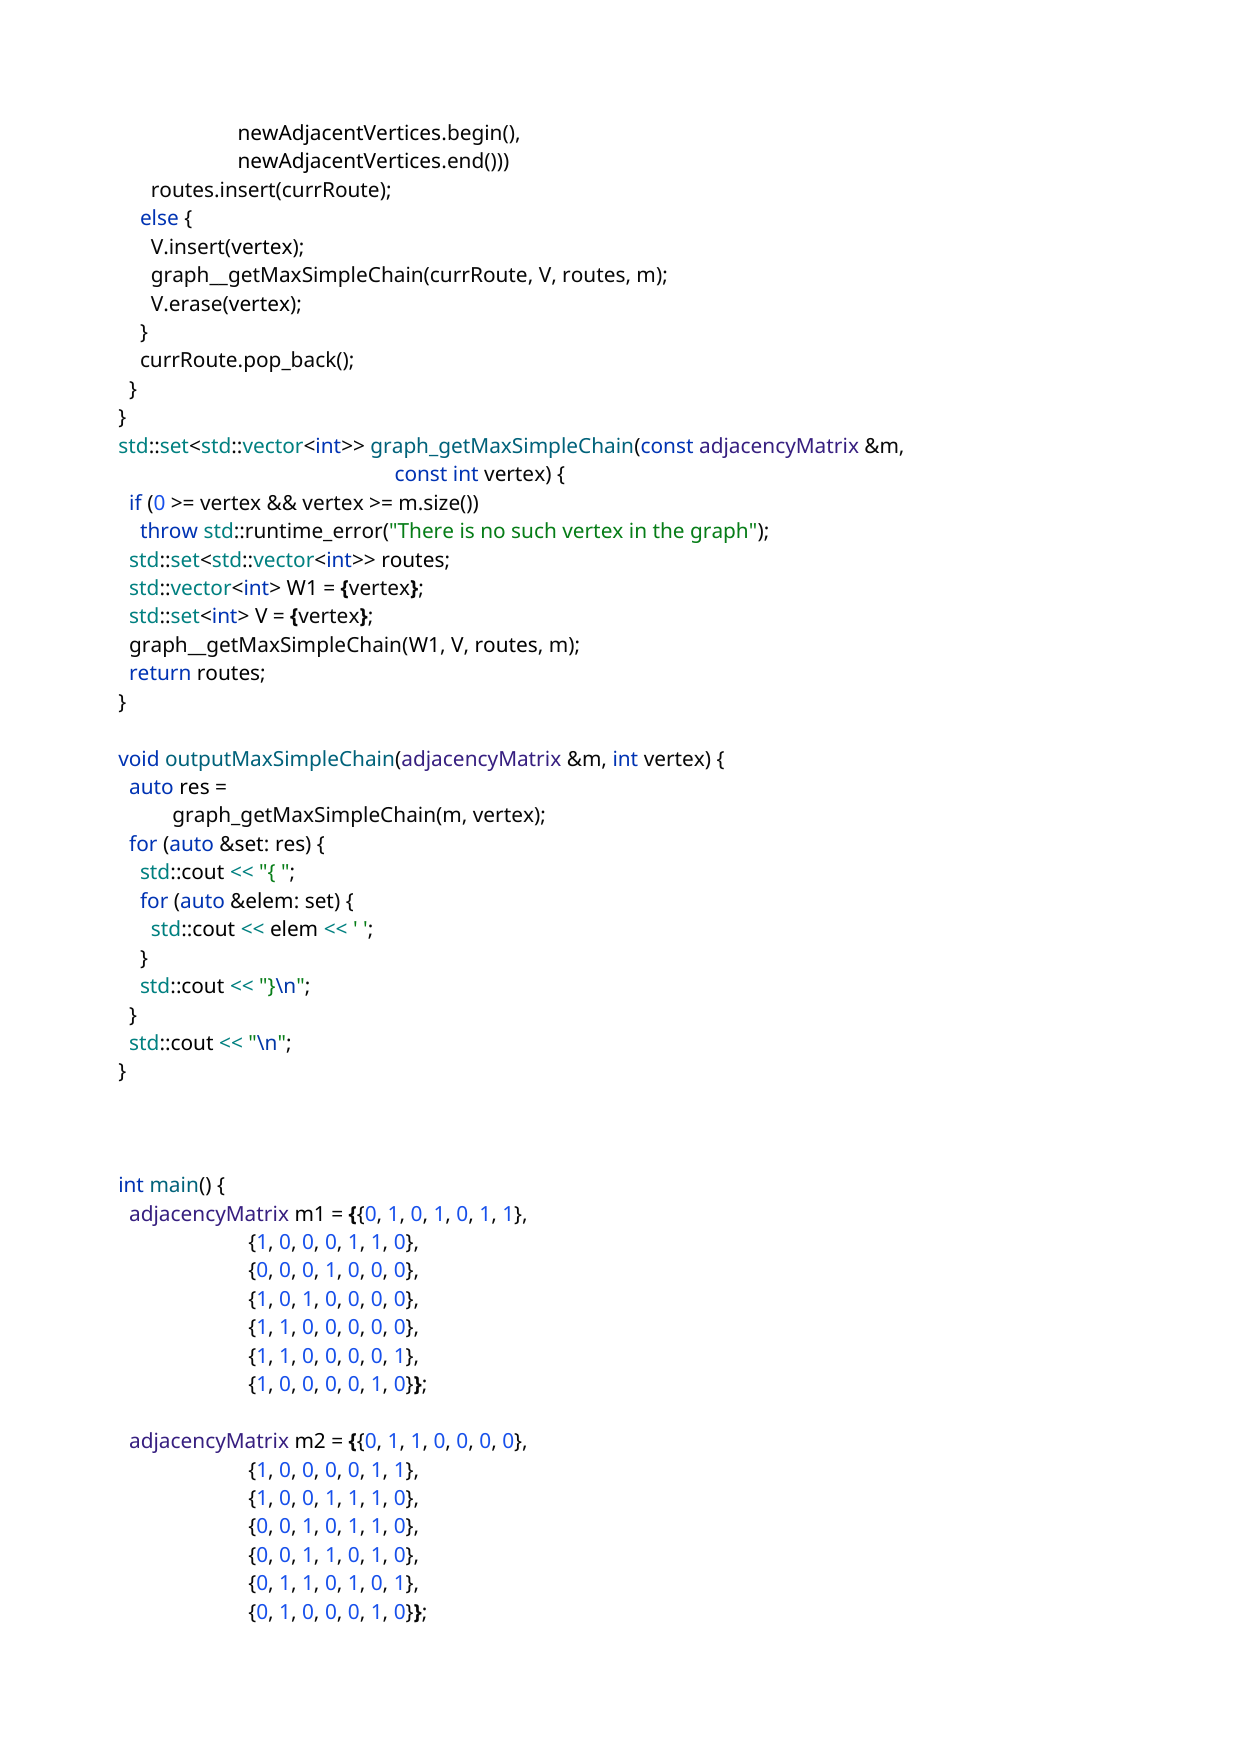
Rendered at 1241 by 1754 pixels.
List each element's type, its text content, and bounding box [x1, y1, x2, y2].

text newAdjacentVertices.begin(), newAdjacentVertices.end())) routes.insert(currRoute); else { V.insert(vertex); graph__getMaxSimpleChain(currRoute, V, routes, m); V.erase(vertex); } currRoute.pop_back(); } } std::set<std::vector<int>> graph_getMaxSimpleChain(const adjacencyMatrix &m, const int vertex) { if (0 >= vertex && vertex >= m.size()) throw std::runtime_error("There is no such vertex in the graph"); std::set<std::vector<int>> routes; std::vector<int> W1 = {vertex}; std::set<int> V = {vertex}; graph__getMaxSimpleChain(W1, V, routes, m); return routes; } void outputMaxSimpleChain(adjacencyMatrix &m, int vertex) { auto res = graph_getMaxSimpleChain(m, vertex); for (auto &set: res) { std::cout << "{ "; for (auto &elem: set) { std::cout << elem << ' '; } std::cout << "}\n"; } std::cout << "\n"; } int main() { adjacencyMatrix m1 = {{0, 1, 0, 1, 0, 1, 1}, {1, 0, 0, 0, 1, 1, 0}, {0, 0, 0, 1, 0, 0, 0}, {1, 0, 1, 0, 0, 0, 0}, {1, 1, 0, 0, 0, 0, 0}, {1, 1, 0, 0, 0, 0, 1}, {1, 0, 0, 0, 0, 1, 0}}; adjacencyMatrix m2 = {{0, 1, 1, 0, 0, 0, 0}, {1, 0, 0, 0, 0, 1, 1}, {1, 0, 0, 1, 1, 1, 0}, {0, 0, 1, 0, 1, 1, 0}, {0, 0, 1, 1, 0, 1, 0}, {0, 1, 1, 0, 1, 0, 1}, {0, 1, 0, 0, 0, 1, 0}}; [118, 118, 1122, 1625]
